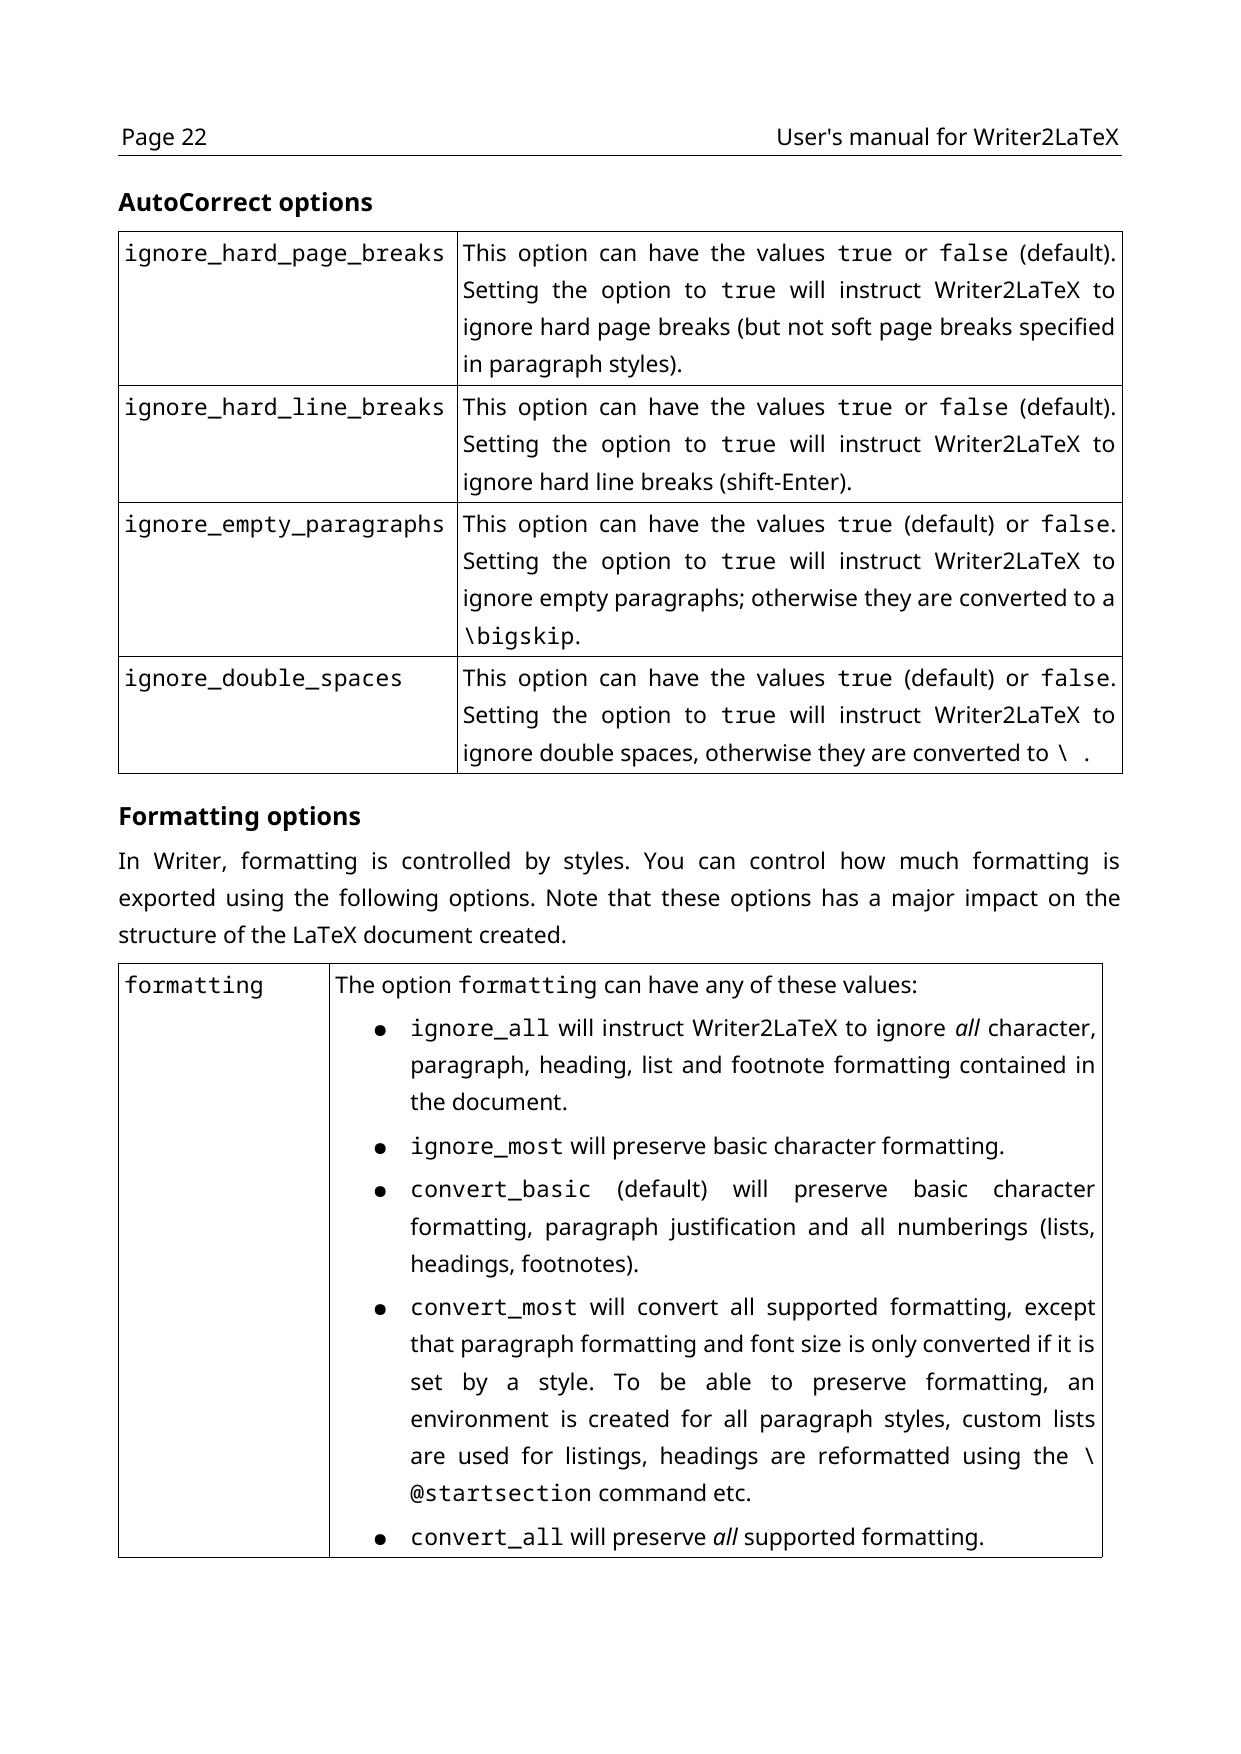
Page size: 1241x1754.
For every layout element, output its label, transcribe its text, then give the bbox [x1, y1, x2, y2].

table_cell This option can have the values true or false (default). Setting the option to true will instruct Writer2LaTeX to ignore hard line breaks (shift-Enter). [458, 386, 1122, 502]
table_cell ignore_double_spaces [119, 657, 457, 773]
table_cell ignore_empty_paragraphs [119, 503, 457, 656]
table_header ignore_hard_page_breaks [119, 232, 457, 385]
subtitle Formatting options [118, 798, 1122, 832]
table_header The option formatting can have any of these values: ignore_all will instruct Writer2LaTeX to ignore all character, paragraph, heading, list and footnote formatting contained in the document. ignore_most will preserve basic character formatting. convert_basic (default) will preserve basic character formatting, paragraph justification and all numberings (lists, headings, footnotes). convert_most will convert all supported formatting, except that paragraph formatting and font size is only converted if it is set by a style. To be able to preserve formatting, an environment is created for all paragraph styles, custom lists are used for listings, headings are reformatted using the \@startsection command etc. convert_all will preserve all supported formatting. [330, 964, 1102, 1557]
table_cell This option can have the values true (default) or false. Setting the option to true will instruct Writer2LaTeX to ignore empty paragraphs; otherwise they are converted to a \bigskip. [458, 503, 1122, 656]
table_cell ignore_hard_line_breaks [119, 386, 457, 502]
text In Writer, formatting is controlled by styles. You can control how much formatting is exported using the following options. Note that these options has a major impact on the structure of the LaTeX document created. [118, 845, 1122, 950]
subtitle AutoCorrect options [118, 184, 1122, 218]
table_header This option can have the values true or false (default). Setting the option to true will instruct Writer2LaTeX to ignore hard page breaks (but not soft page breaks specified in paragraph styles). [458, 232, 1122, 385]
table_cell This option can have the values true (default) or false. Setting the option to true will instruct Writer2LaTeX to ignore double spaces, otherwise they are converted to \ . [458, 657, 1122, 773]
table_header formatting [119, 964, 329, 1557]
